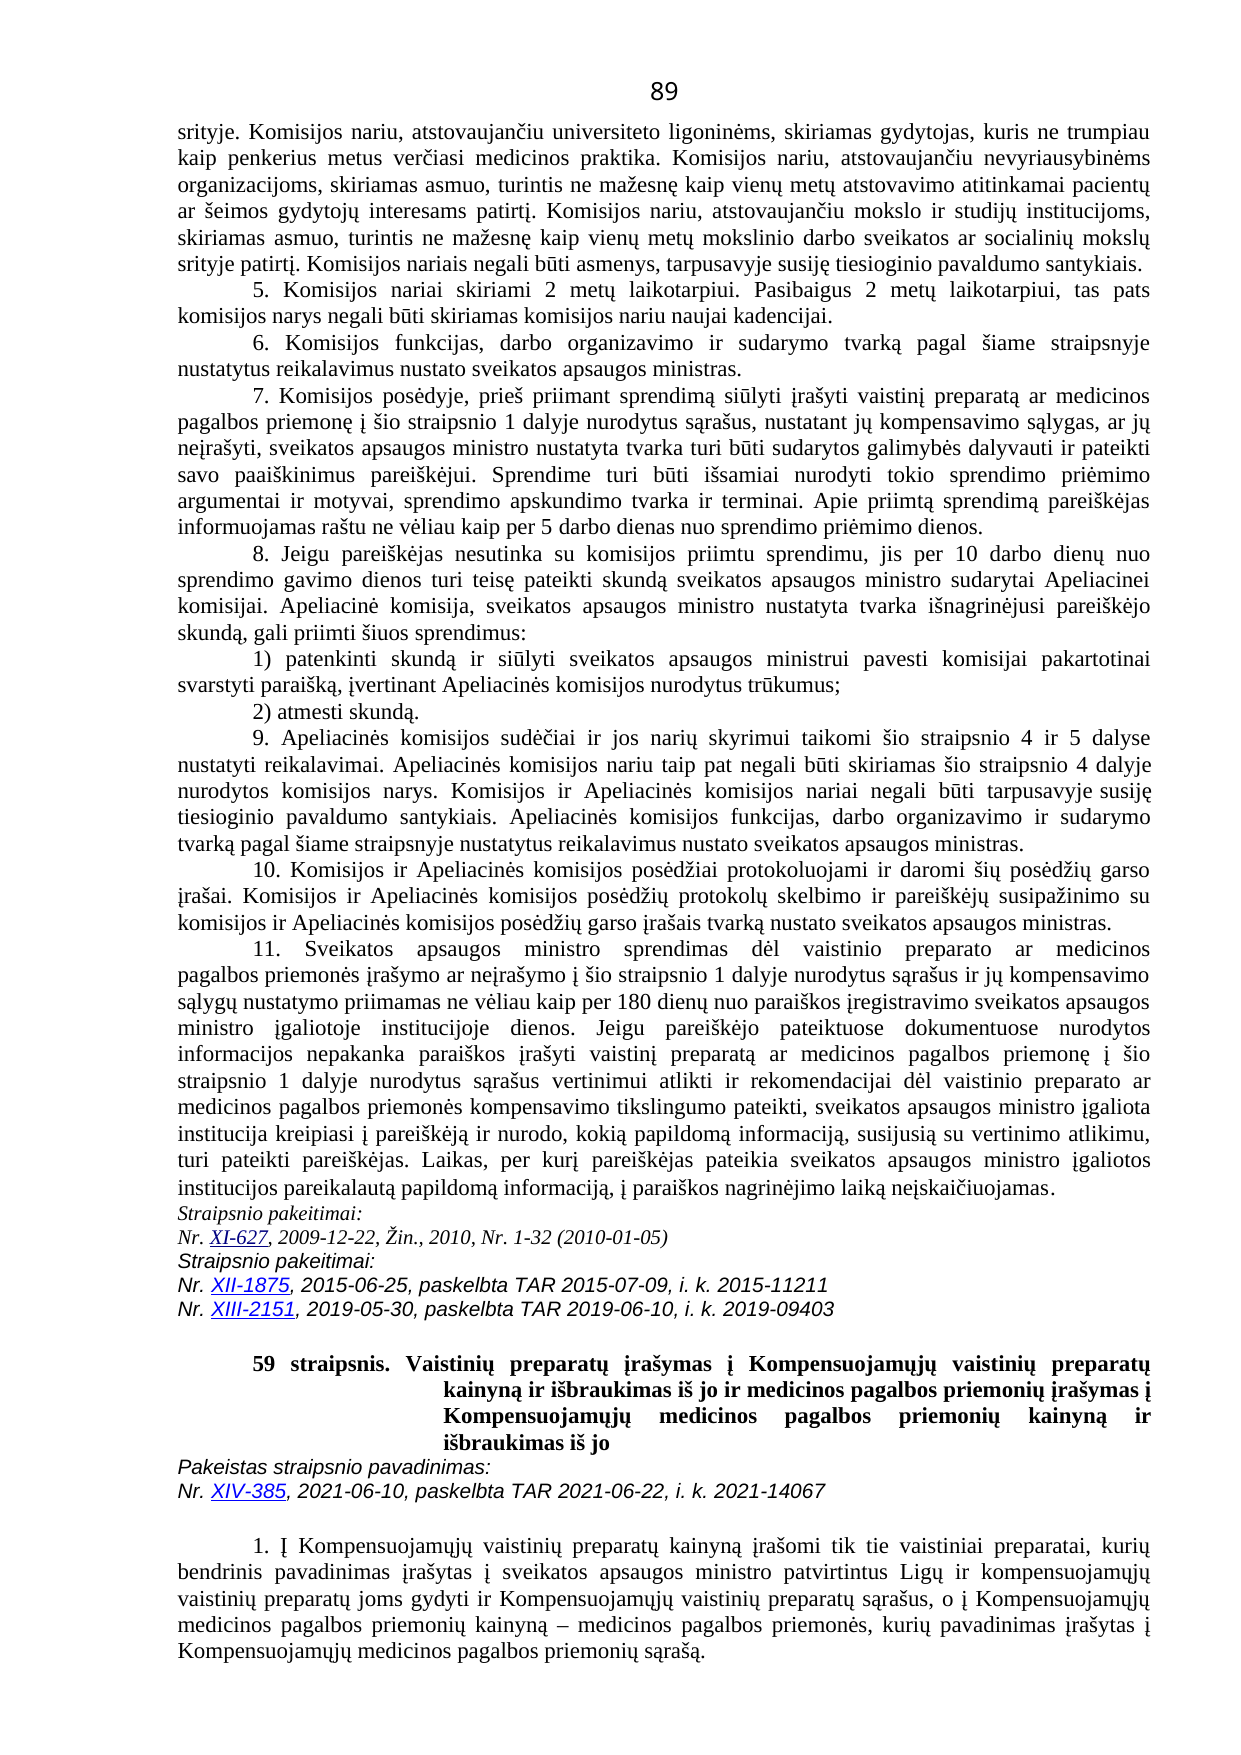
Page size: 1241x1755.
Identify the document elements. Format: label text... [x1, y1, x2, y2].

text Pakeistas straipsnio pavadinimas: [177, 1455, 1152, 1479]
text srityje. Komisijos nariu, atstovaujančiu universiteto ligoninėms, skiriamas gydytojas, kuris ne trumpiau kaip penkerius metus verčiasi medicinos praktika. Komisijos nariu, atstovaujančiu nevyriausybinėms organizacijoms, skiriamas asmuo, turintis ne mažesnę kaip vienų metų atstovavimo atitinkamai pacientų ar šeimos gydytojų interesams patirtį. Komisijos nariu, atstovaujančiu mokslo ir studijų institucijoms, skiriamas asmuo, turintis ne mažesnę kaip vienų metų mokslinio darbo sveikatos ar socialinių mokslų srityje patirtį. Komisijos nariais negali būti asmenys, tarpusavyje susiję tiesioginio pavaldumo santykiais. [177, 118, 1152, 276]
text Straipsnio pakeitimai: [177, 1249, 1152, 1273]
text 2) atmesti skundą. [177, 698, 1152, 724]
text Nr. XIII-2151, 2019-05-30, paskelbta TAR 2019-06-10, i. k. 2019-09403 [177, 1297, 1152, 1321]
text Nr. XI-627, 2009-12-22, Žin., 2010, Nr. 1-32 (2010-01-05) [177, 1225, 1152, 1249]
text Straipsnio pakeitimai: [177, 1201, 1152, 1225]
text 59 straipsnis. Vaistinių preparatų įrašymas į Kompensuojamųjų vaistinių preparatų kainyną ir išbraukimas iš jo ir medicinos pagalbos priemonių įrašymas į Kompensuojamųjų medicinos pagalbos priemonių kainyną ir išbraukimas iš jo [252, 1350, 1152, 1455]
text 10. Komisijos ir Apeliacinės komisijos posėdžiai protokoluojami ir daromi šių posėdžių garso įrašai. Komisijos ir Apeliacinės komisijos posėdžių protokolų skelbimo ir pareiškėjų susipažinimo su komisijos ir Apeliacinės komisijos posėdžių garso įrašais tvarką nustato sveikatos apsaugos ministras. [177, 856, 1152, 935]
text 9. Apeliacinės komisijos sudėčiai ir jos narių skyrimui taikomi šio straipsnio 4 ir 5 dalyse nustatyti reikalavimai. Apeliacinės komisijos nariu taip pat negali būti skiriamas šio straipsnio 4 dalyje nurodytos komisijos narys. Komisijos ir Apeliacinės komisijos nariai negali būti tarpusavyje susiję tiesioginio pavaldumo santykiais. Apeliacinės komisijos funkcijas, darbo organizavimo ir sudarymo tvarką pagal šiame straipsnyje nustatytus reikalavimus nustato sveikatos apsaugos ministras. [177, 724, 1152, 856]
text 6. Komisijos funkcijas, darbo organizavimo ir sudarymo tvarką pagal šiame straipsnyje nustatytus reikalavimus nustato sveikatos apsaugos ministras. [177, 329, 1152, 382]
text Nr. XII-1875, 2015-06-25, paskelbta TAR 2015-07-09, i. k. 2015-11211 [177, 1273, 1152, 1297]
text 1) patenkinti skundą ir siūlyti sveikatos apsaugos ministrui pavesti komisijai pakartotinai svarstyti paraišką, įvertinant Apeliacinės komisijos nurodytus trūkumus; [177, 645, 1152, 698]
text 7. Komisijos posėdyje, prieš priimant sprendimą siūlyti įrašyti vaistinį preparatą ar medicinos pagalbos priemonę į šio straipsnio 1 dalyje nurodytus sąrašus, nustatant jų kompensavimo sąlygas, ar jų neįrašyti, sveikatos apsaugos ministro nustatyta tvarka turi būti sudarytos galimybės dalyvauti ir pateikti savo paaiškinimus pareiškėjui. Sprendime turi būti išsamiai nurodyti tokio sprendimo priėmimo argumentai ir motyvai, sprendimo apskundimo tvarka ir terminai. Apie priimtą sprendimą pareiškėjas informuojamas raštu ne vėliau kaip per 5 darbo dienas nuo sprendimo priėmimo dienos. [177, 382, 1152, 540]
text 5. Komisijos nariai skiriami 2 metų laikotarpiui. Pasibaigus 2 metų laikotarpiui, tas pats komisijos narys negali būti skiriamas komisijos nariu naujai kadencijai. [177, 276, 1152, 329]
text 8. Jeigu pareiškėjas nesutinka su komisijos priimtu sprendimu, jis per 10 darbo dienų nuo sprendimo gavimo dienos turi teisę pateikti skundą sveikatos apsaugos ministro sudarytai Apeliacinei komisijai. Apeliacinė komisija, sveikatos apsaugos ministro nustatyta tvarka išnagrinėjusi pareiškėjo skundą, gali priimti šiuos sprendimus: [177, 540, 1152, 645]
text 11. Sveikatos apsaugos ministro sprendimas dėl vaistinio preparato ar medicinos pagalbos priemonės įrašymo ar neįrašymo į šio straipsnio 1 dalyje nurodytus sąrašus ir jų kompensavimo sąlygų nustatymo priimamas ne vėliau kaip per 180 dienų nuo paraiškos įregistravimo sveikatos apsaugos ministro įgaliotoje institucijoje dienos. Jeigu pareiškėjo pateiktuose dokumentuose nurodytos informacijos nepakanka paraiškos įrašyti vaistinį preparatą ar medicinos pagalbos priemonę į šio straipsnio 1 dalyje nurodytus sąrašus vertinimui atlikti ir rekomendacijai dėl vaistinio preparato ar medicinos pagalbos priemonės kompensavimo tikslingumo pateikti, sveikatos apsaugos ministro įgaliota institucija kreipiasi į pareiškėją ir nurodo, kokią papildomą informaciją, susijusią su vertinimo atlikimu, turi pateikti pareiškėjas. Laikas, per kurį pareiškėjas pateikia sveikatos apsaugos ministro įgaliotos institucijos pareikalautą papildomą informaciją, į paraiškos nagrinėjimo laiką neįskaičiuojamas. [177, 935, 1152, 1201]
text 1. Į Kompensuojamųjų vaistinių preparatų kainyną įrašomi tik tie vaistiniai preparatai, kurių bendrinis pavadinimas įrašytas į sveikatos apsaugos ministro patvirtintus Ligų ir kompensuojamųjų vaistinių preparatų joms gydyti ir Kompensuojamųjų vaistinių preparatų sąrašus, o į Kompensuojamųjų medicinos pagalbos priemonių kainyną – medicinos pagalbos priemonės, kurių pavadinimas įrašytas į Kompensuojamųjų medicinos pagalbos priemonių sąrašą. [177, 1532, 1152, 1664]
text Nr. XIV-385, 2021-06-10, paskelbta TAR 2021-06-22, i. k. 2021-14067 [177, 1479, 1152, 1503]
